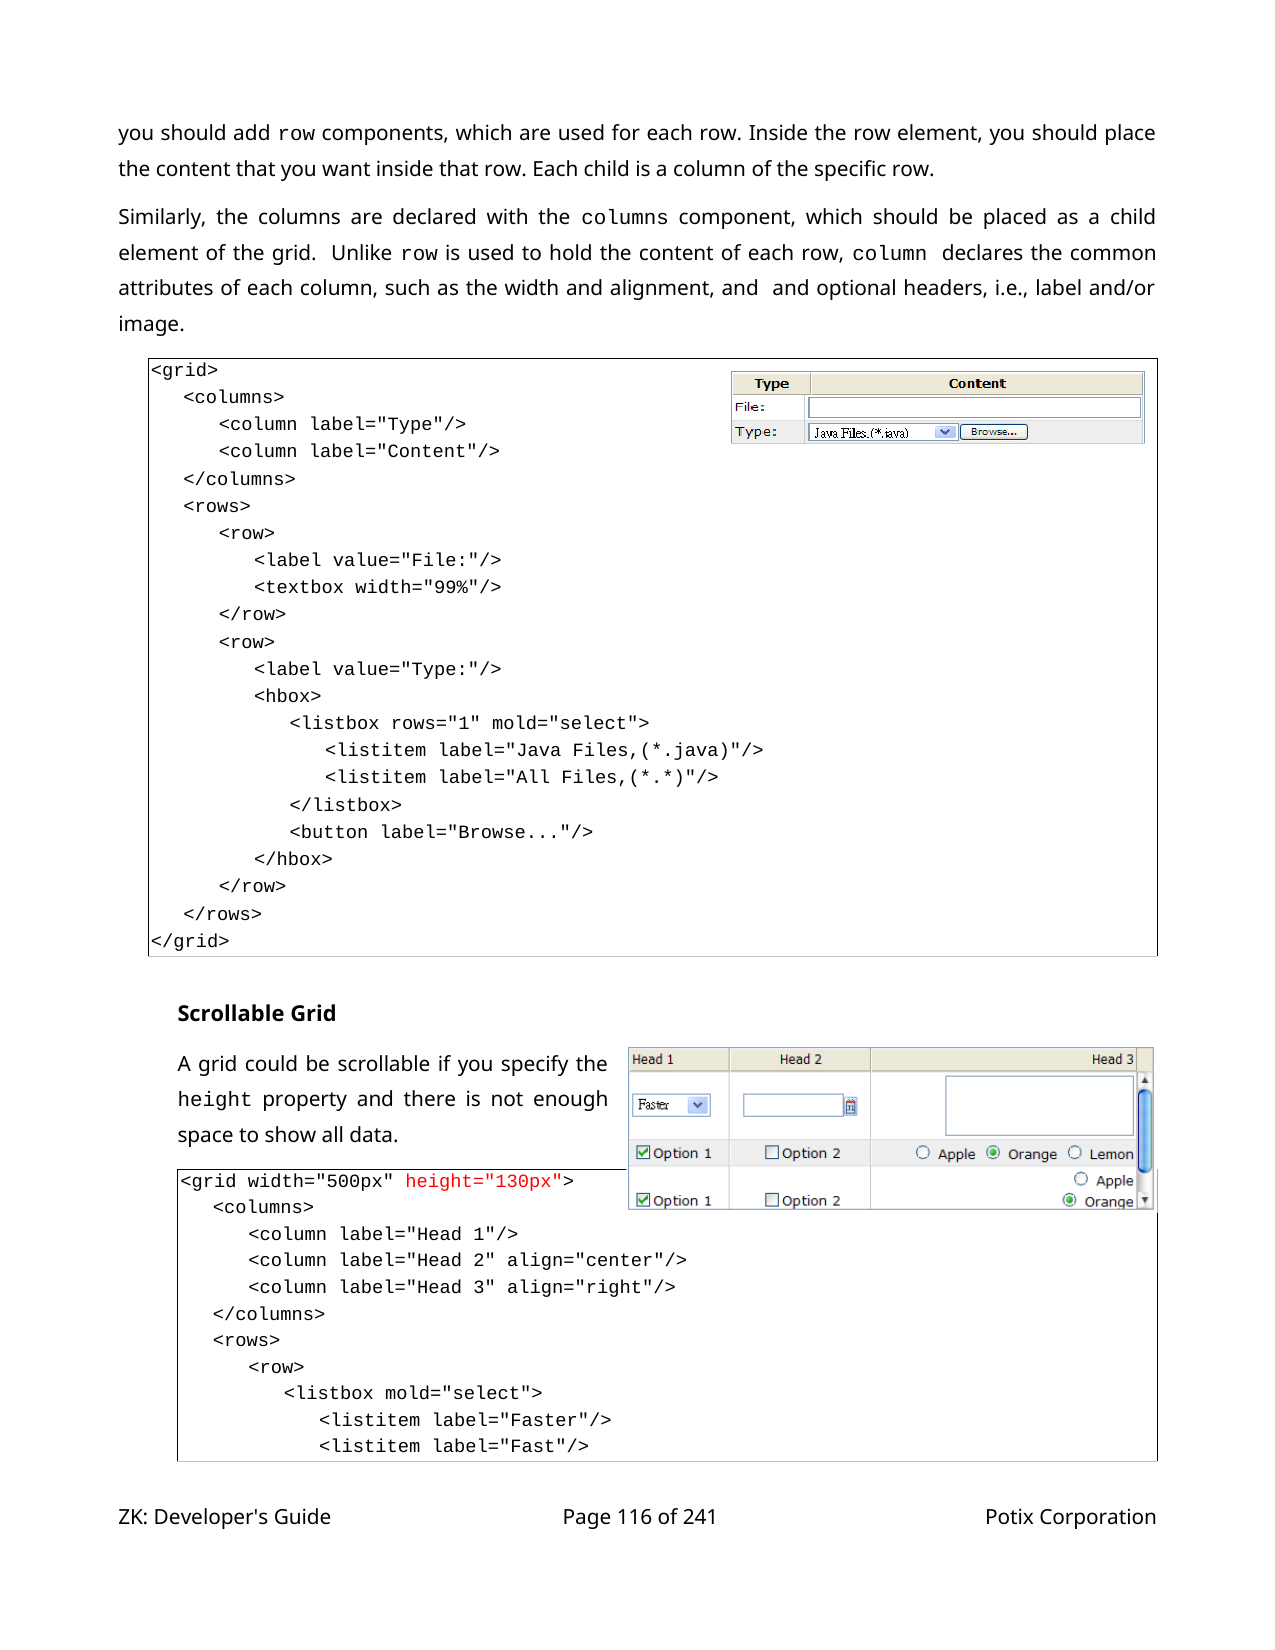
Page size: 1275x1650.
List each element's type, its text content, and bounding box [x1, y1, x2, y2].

text <row> [149, 521, 1157, 545]
text you should add row components, which are used for each row. Inside the row element, you should place the content that you want inside that row. Each child is a column of the specific row. [118, 118, 1157, 182]
text <row> [149, 629, 1157, 654]
text </listbox> [149, 793, 1157, 817]
text [1148, 385, 1157, 409]
text <listbox rows="1" mold="select"> [149, 711, 1157, 735]
text <hbox> [149, 684, 1157, 708]
text <listitem label="All Files,(*.*)"/> [149, 765, 1157, 790]
text A grid could be scrollable if you specify the height property and there is not enough space to show all data. [177, 1049, 626, 1148]
text </row> [149, 602, 1157, 627]
text <rows> [149, 493, 1157, 518]
picture [626, 1046, 1158, 1213]
text </grid> [149, 928, 1157, 956]
text <listitem label="Java Files,(*.java)"/> [149, 738, 1157, 762]
text </row> [149, 874, 1157, 898]
subtitle Scrollable Grid [177, 998, 1157, 1028]
text <label value="Type:"/> [149, 657, 1157, 681]
text <columns> [149, 385, 731, 409]
text <grid width="500px" height="130px"> <columns> <column label="Head 1"/> <column label="Head 2" align="center"/> <column label="Head 3" align="right"/> </columns> <rows> <row> <listbox mold="select"> <listitem label="Faster"/> <listitem label="Fast"/> [178, 1170, 1157, 1461]
text </columns> [149, 466, 1157, 491]
text Similarly, the columns are declared with the columns component, which should be placed as a child element of the grid. Unlike row is used to hold the content of each row, column declares the common attributes of each column, such as the width and alignment, and and optional headers, i.e., label and/or image. [118, 202, 1157, 337]
text <column label="Content"/> [149, 439, 1157, 463]
text <label value="File:"/> [149, 548, 1157, 572]
text <textbox width="99%"/> [149, 575, 1157, 599]
text </rows> [149, 901, 1157, 926]
text <button label="Browse..."/> [149, 820, 1157, 844]
text <grid> [149, 359, 1157, 382]
text <column label="Type"/> [149, 412, 731, 436]
picture [731, 369, 1148, 444]
text </hbox> [149, 847, 1157, 871]
